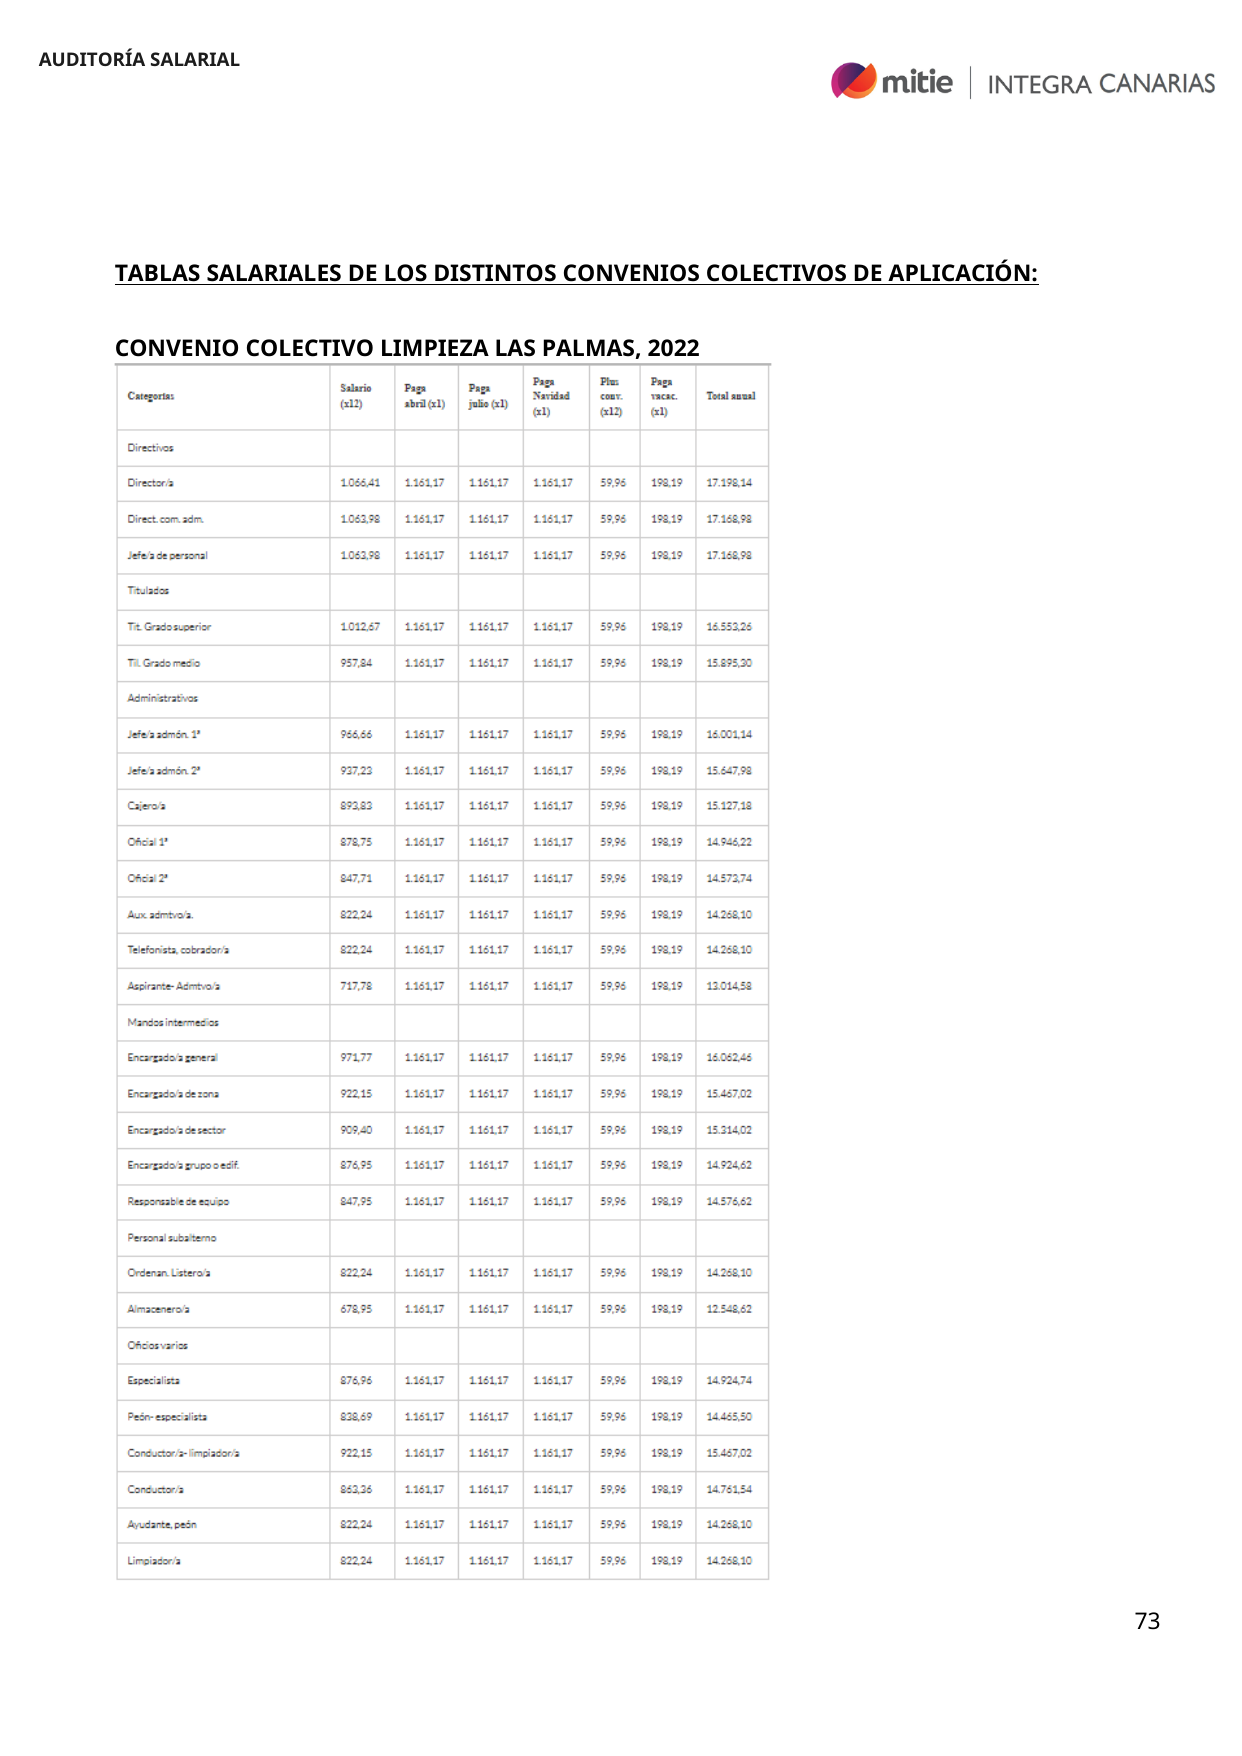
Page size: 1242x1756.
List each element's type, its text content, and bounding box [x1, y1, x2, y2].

text CONVENIO COLECTIVO LIMPIEZA LAS PALMAS, 2022 [114, 332, 1160, 363]
text TABLAS SALARIALES DE LOS DISTINTOS CONVENIOS COLECTIVOS DE APLICACIÓN: [114, 257, 1160, 288]
